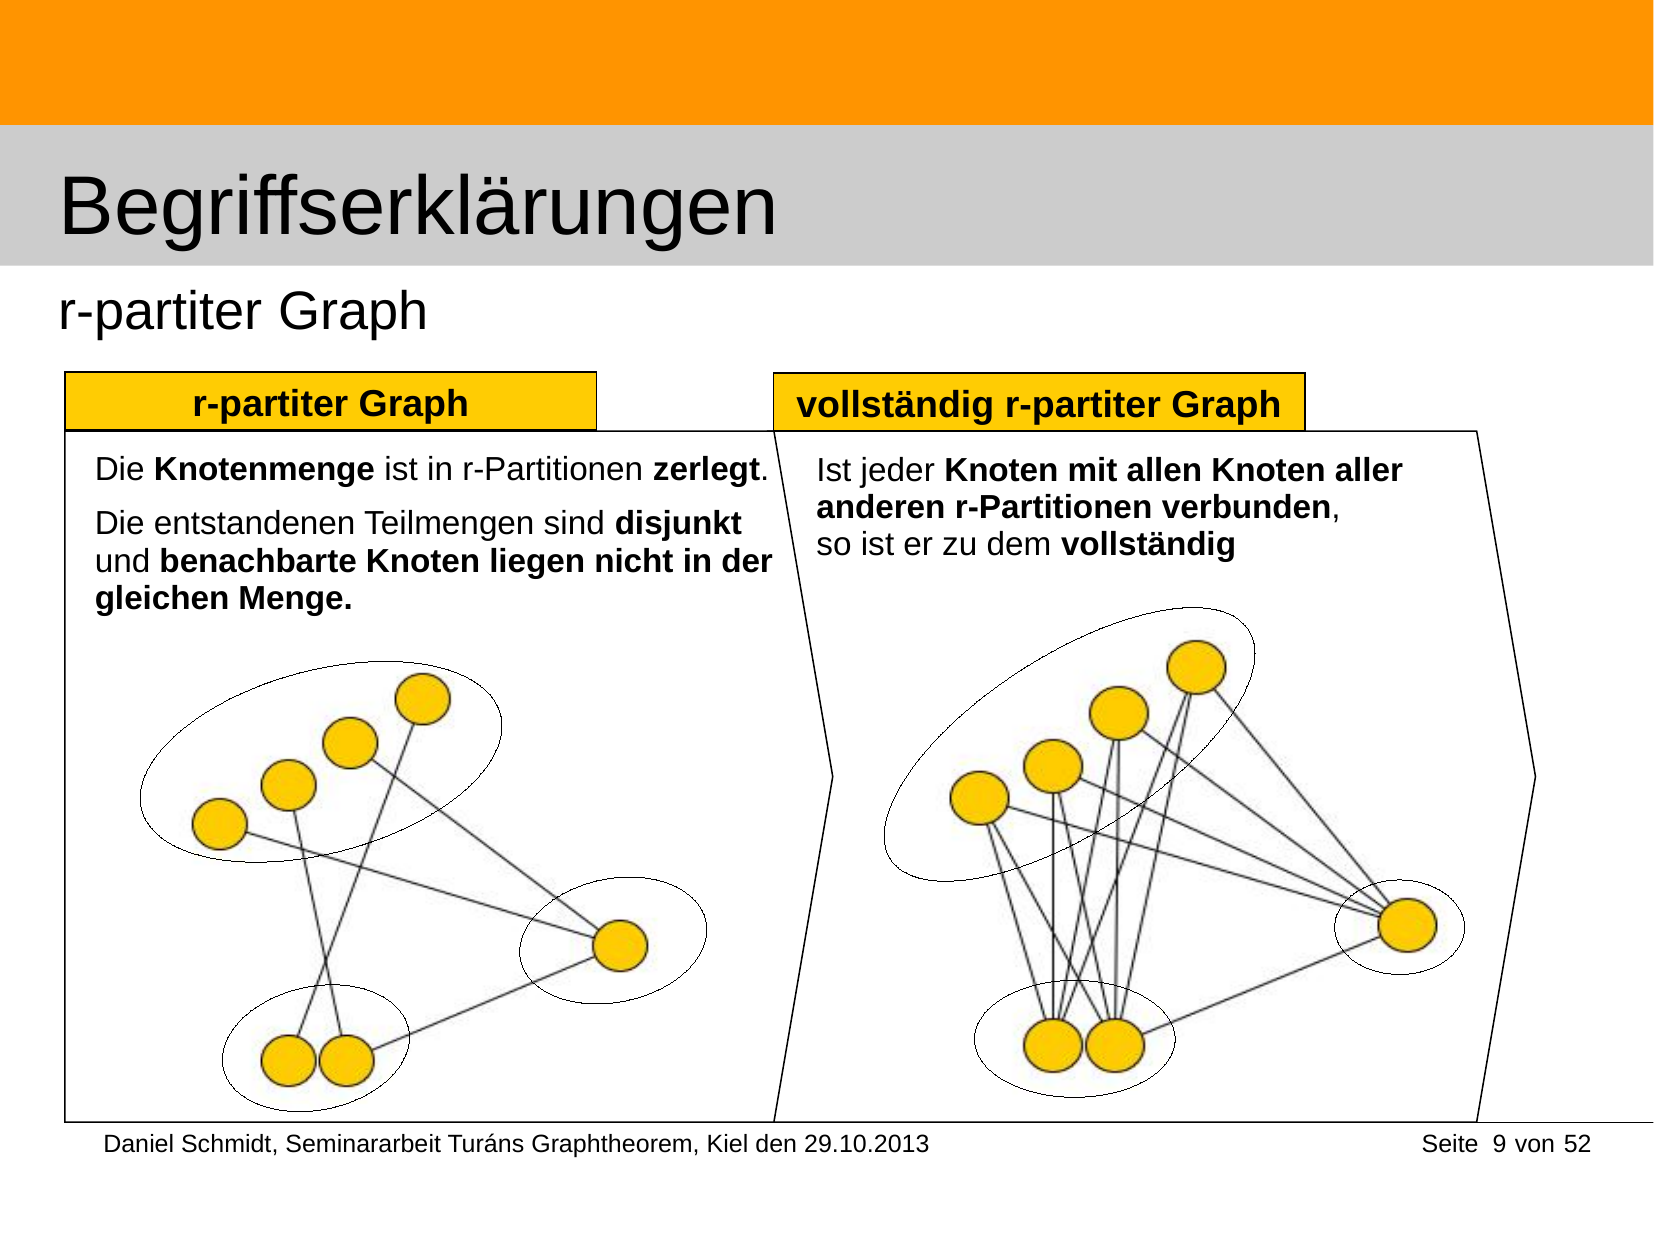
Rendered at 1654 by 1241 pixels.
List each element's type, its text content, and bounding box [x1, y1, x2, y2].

text_box von [1500, 1122, 1589, 1165]
text_box [1496, 1122, 1500, 1165]
title r-partiter Graph [50, 238, 1595, 349]
text_box vollständig r-partiter Graph [773, 373, 1306, 432]
picture [165, 648, 674, 1111]
text_box 52 [1549, 1121, 1654, 1193]
text_box [64, 431, 1536, 1123]
text_box Die Knotenmenge ist in r-Partitionen zerlegt. Die entstandenen Teilmengen sind disjunkt und benachbarte Knoten liegen nicht in der gleichen Menge. [79, 442, 798, 625]
picture [921, 614, 1465, 1098]
text_box Ist jeder Knoten mit allen Knoten aller anderen r-Partitionen verbunden, so ist er zu dem vollständig [801, 444, 1530, 571]
title Begriffserklärungen [50, 143, 1359, 238]
text_box r-partiter Graph [64, 371, 597, 430]
text_box Seite [1406, 1122, 1496, 1165]
